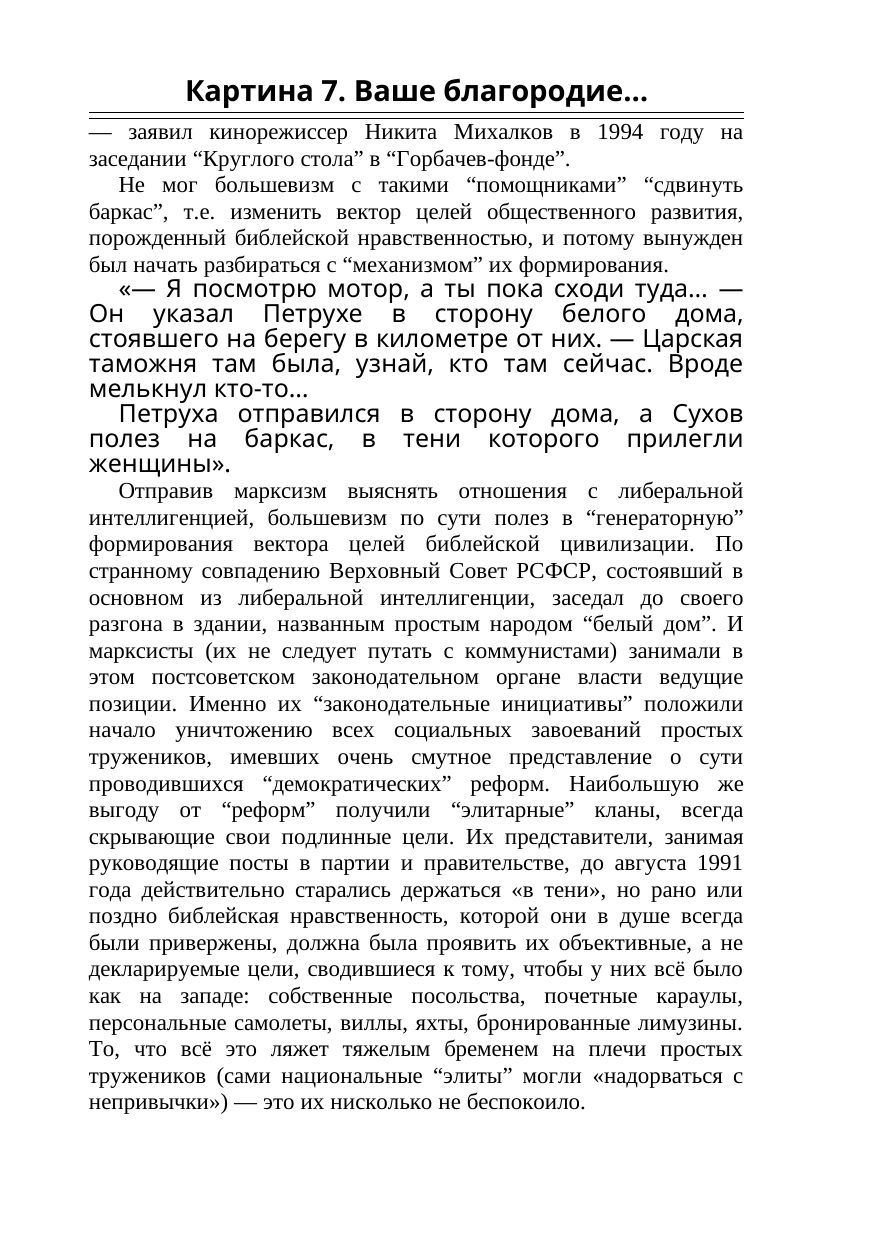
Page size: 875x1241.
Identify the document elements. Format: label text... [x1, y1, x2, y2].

text Петруха отправился в сторону дома, а Сухов полез на баркас, в тени которого прилегли женщины». [89, 402, 744, 477]
text «— Я посмотрю мотор, а ты пока сходи туда… — Он указал Петрухе в сторону белого дома, стоявшего на берегу в километре от них. — Царская таможня там была, узнай, кто там сейчас. Вроде мелькнул кто-то… [89, 277, 744, 402]
text Отправив марксизм выяснять отношения с либеральной интеллигенцией, большевизм по сути полез в “генераторную” формирования вектора целей библейской цивилизации. По странному совпадению Верховный Совет РСФСР, состоявший в основном из либеральной интеллигенции, заседал до своего разгона в здании, названным простым народом “белый дом”. И марксисты (их не следует путать с коммунистами) занимали в этом постсоветском законодательном органе власти ведущие позиции. Именно их “законодательные инициативы” положили начало уничтожению всех социальных завоеваний простых тружеников, имевших очень смутное представление о сути проводившихся “демократических” реформ. Наибольшую же выгоду от “реформ” получили “элитарные” кланы, всегда скрывающие свои подлинные цели. Их представители, занимая руководящие посты в партии и правительстве, до августа 1991 года действительно старались держаться «в тени», но рано или поздно библейская нравственность, которой они в душе всегда были привержены, должна была проявить их объективные, а не декларируемые цели, сводившиеся к тому, чтобы у них всё было как на западе: собственные посольства, почетные караулы, персональные самолеты, виллы, яхты, бронированные лимузины. То, что всё это ляжет тяжелым бременем на плечи простых тружеников (сами национальные “элиты” могли «надорваться с непривычки») — это их нисколько не беспокоило. [89, 477, 744, 1115]
text Не мог большевизм с такими “помощниками” “сдвинуть баркас”, т.е. изменить вектор целей общественного развития, порожденный библейской нравственностью, и потому вынужден был начать разбираться с “механизмом” их формирования. [89, 171, 744, 277]
text — заявил кинорежиссер Никита Михалков в 1994 году на заседании “Круглого стола” в “Горбачев-фонде”. [89, 119, 744, 171]
